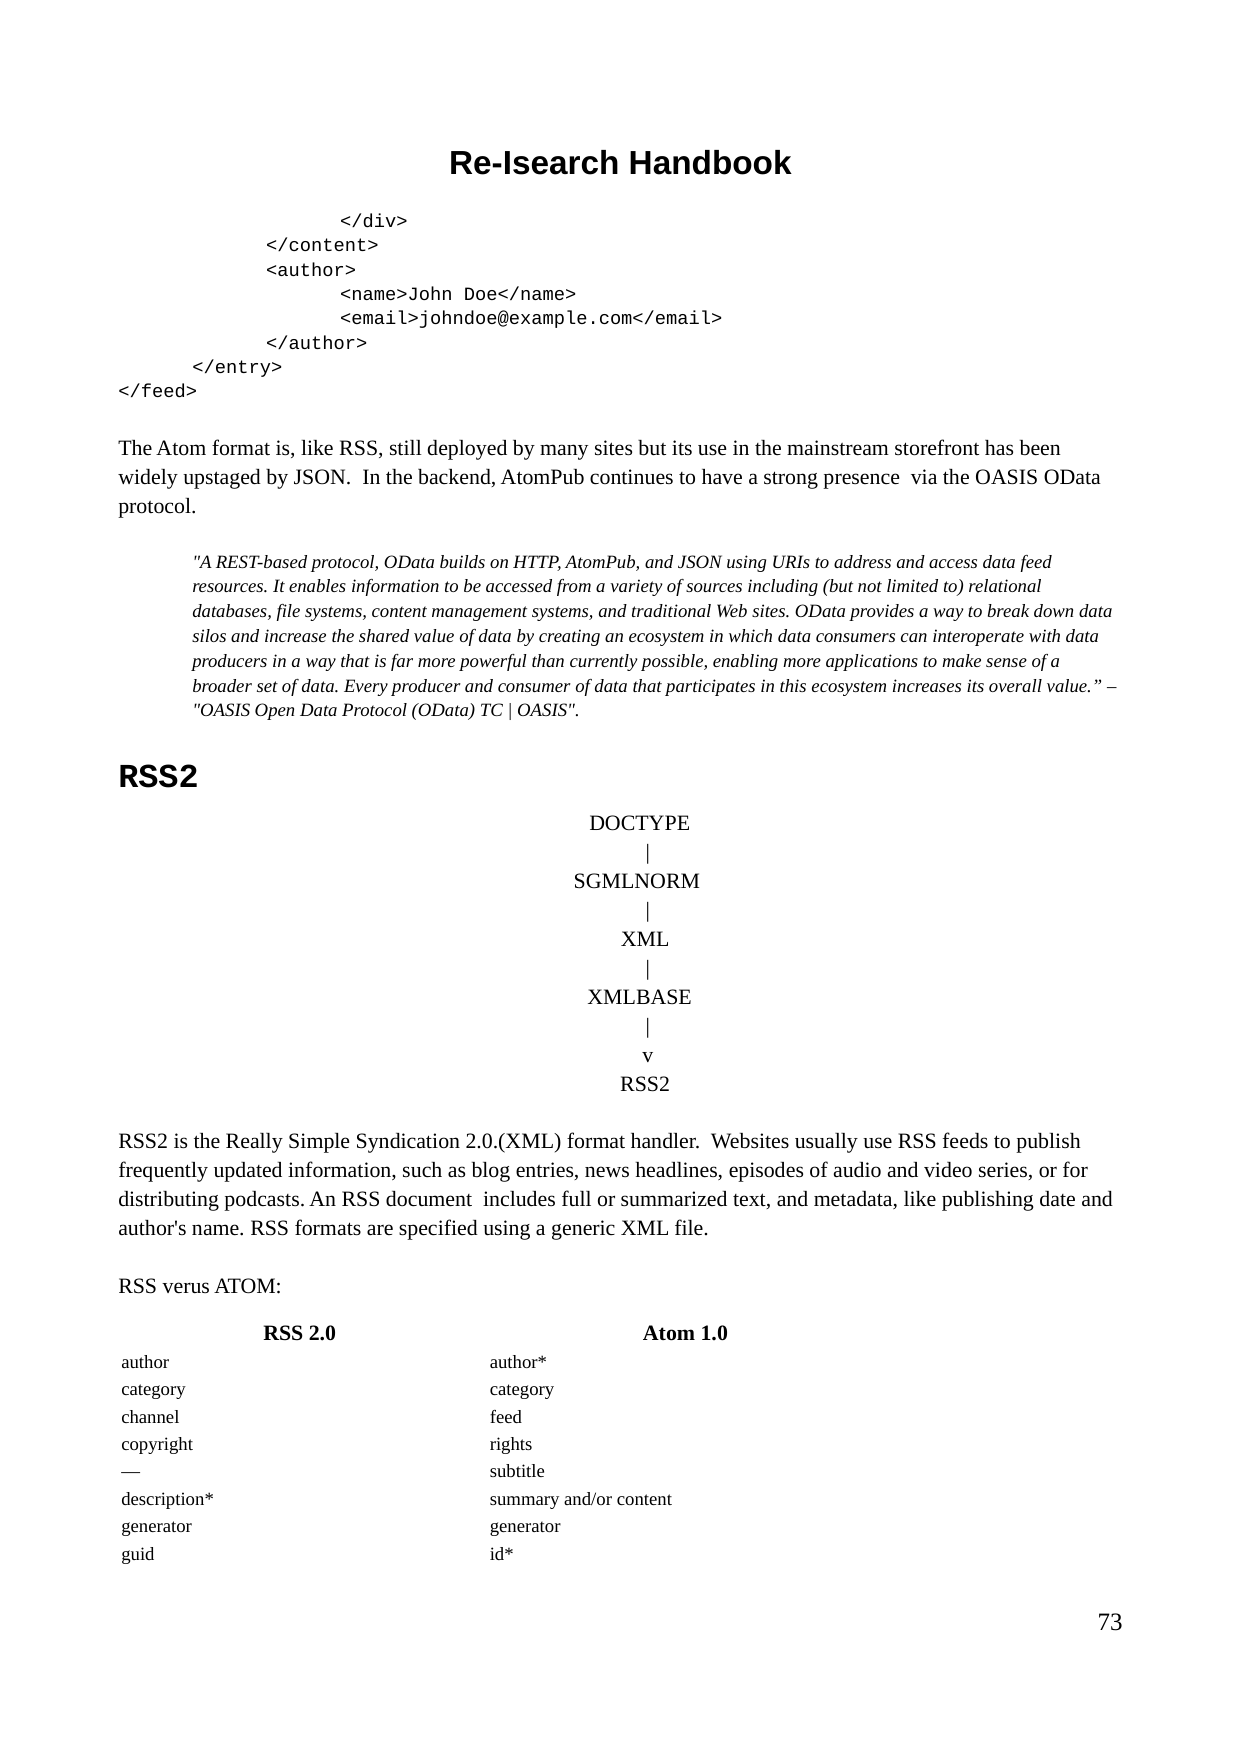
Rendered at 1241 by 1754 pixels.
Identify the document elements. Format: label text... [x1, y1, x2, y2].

table_cell copyright [118, 1430, 487, 1457]
table_cell generator [118, 1512, 487, 1540]
table_cell feed [487, 1403, 889, 1430]
text | [118, 1013, 1122, 1038]
table_cell summary and/or content [487, 1485, 889, 1512]
text The Atom format is, like RSS, still deployed by many sites but its use in the mainstream storefront has been widely upstaged by JSON. In the backend, AtomPub continues to have a strong presence via the OASIS OData protocol. [118, 435, 1122, 518]
text | [118, 955, 1122, 980]
table_cell category [487, 1375, 889, 1403]
table_header Atom 1.0 [487, 1317, 889, 1348]
table_cell description* [118, 1485, 487, 1512]
table_cell generator [487, 1512, 889, 1540]
text RSS2 is the Really Simple Syndication 2.0.(XML) format handler. Websites usually use RSS feeds to publish frequently updated information, such as blog entries, news headlines, episodes of audio and video series, or for distributing podcasts. An RSS document includes full or summarized text, and metadata, like publishing date and author's name. RSS formats are specified using a generic XML file. [118, 1128, 1122, 1241]
text "A REST-based protocol, OData builds on HTTP, AtomPub, and JSON using URIs to address and access data feed resources. It enables information to be accessed from a variety of sources including (but not limited to) relational databases, file systems, content management systems, and traditional Web sites. OData provides a way to break down data silos and increase the shared value of data by creating an ecosystem in which data consumers can interoperate with data producers in a way that is far more powerful than currently possible, enabling more applications to make sense of a broader set of data. Every producer and consumer of data that participates in this ecosystem increases its overall value.” – [192, 551, 1122, 696]
table_header RSS 2.0 [118, 1317, 487, 1348]
table_cell channel [118, 1403, 487, 1430]
text RSS verus ATOM: [118, 1273, 1122, 1298]
text | [118, 839, 1122, 864]
text </content> [118, 236, 1122, 257]
text <email>johndoe@example.com</email> [118, 309, 1122, 330]
text v [118, 1042, 1122, 1067]
text SGMLNORM [118, 868, 1122, 893]
text XMLBASE [118, 984, 1122, 1009]
table_cell author [118, 1348, 487, 1375]
text <name>John Doe</name> [118, 285, 1122, 306]
text </feed> [118, 382, 1122, 403]
text | [118, 897, 1122, 922]
table_cell subtitle [487, 1458, 889, 1485]
table_cell rights [487, 1430, 889, 1457]
table_cell — [118, 1458, 487, 1485]
text XML [118, 926, 1122, 951]
text </author> [118, 333, 1122, 355]
table_cell author* [487, 1348, 889, 1375]
text RSS2 [118, 1071, 1122, 1096]
text </entry> [118, 358, 1122, 379]
text </div> [118, 212, 1122, 233]
text "OASIS Open Data Protocol (OData) TC | OASIS". [192, 699, 1122, 721]
table_cell id* [487, 1540, 889, 1567]
subtitle RSS2 [118, 760, 1122, 798]
text <author> [118, 260, 1122, 282]
table_cell category [118, 1375, 487, 1403]
text DOCTYPE [118, 810, 1122, 836]
table_cell guid [118, 1540, 487, 1567]
